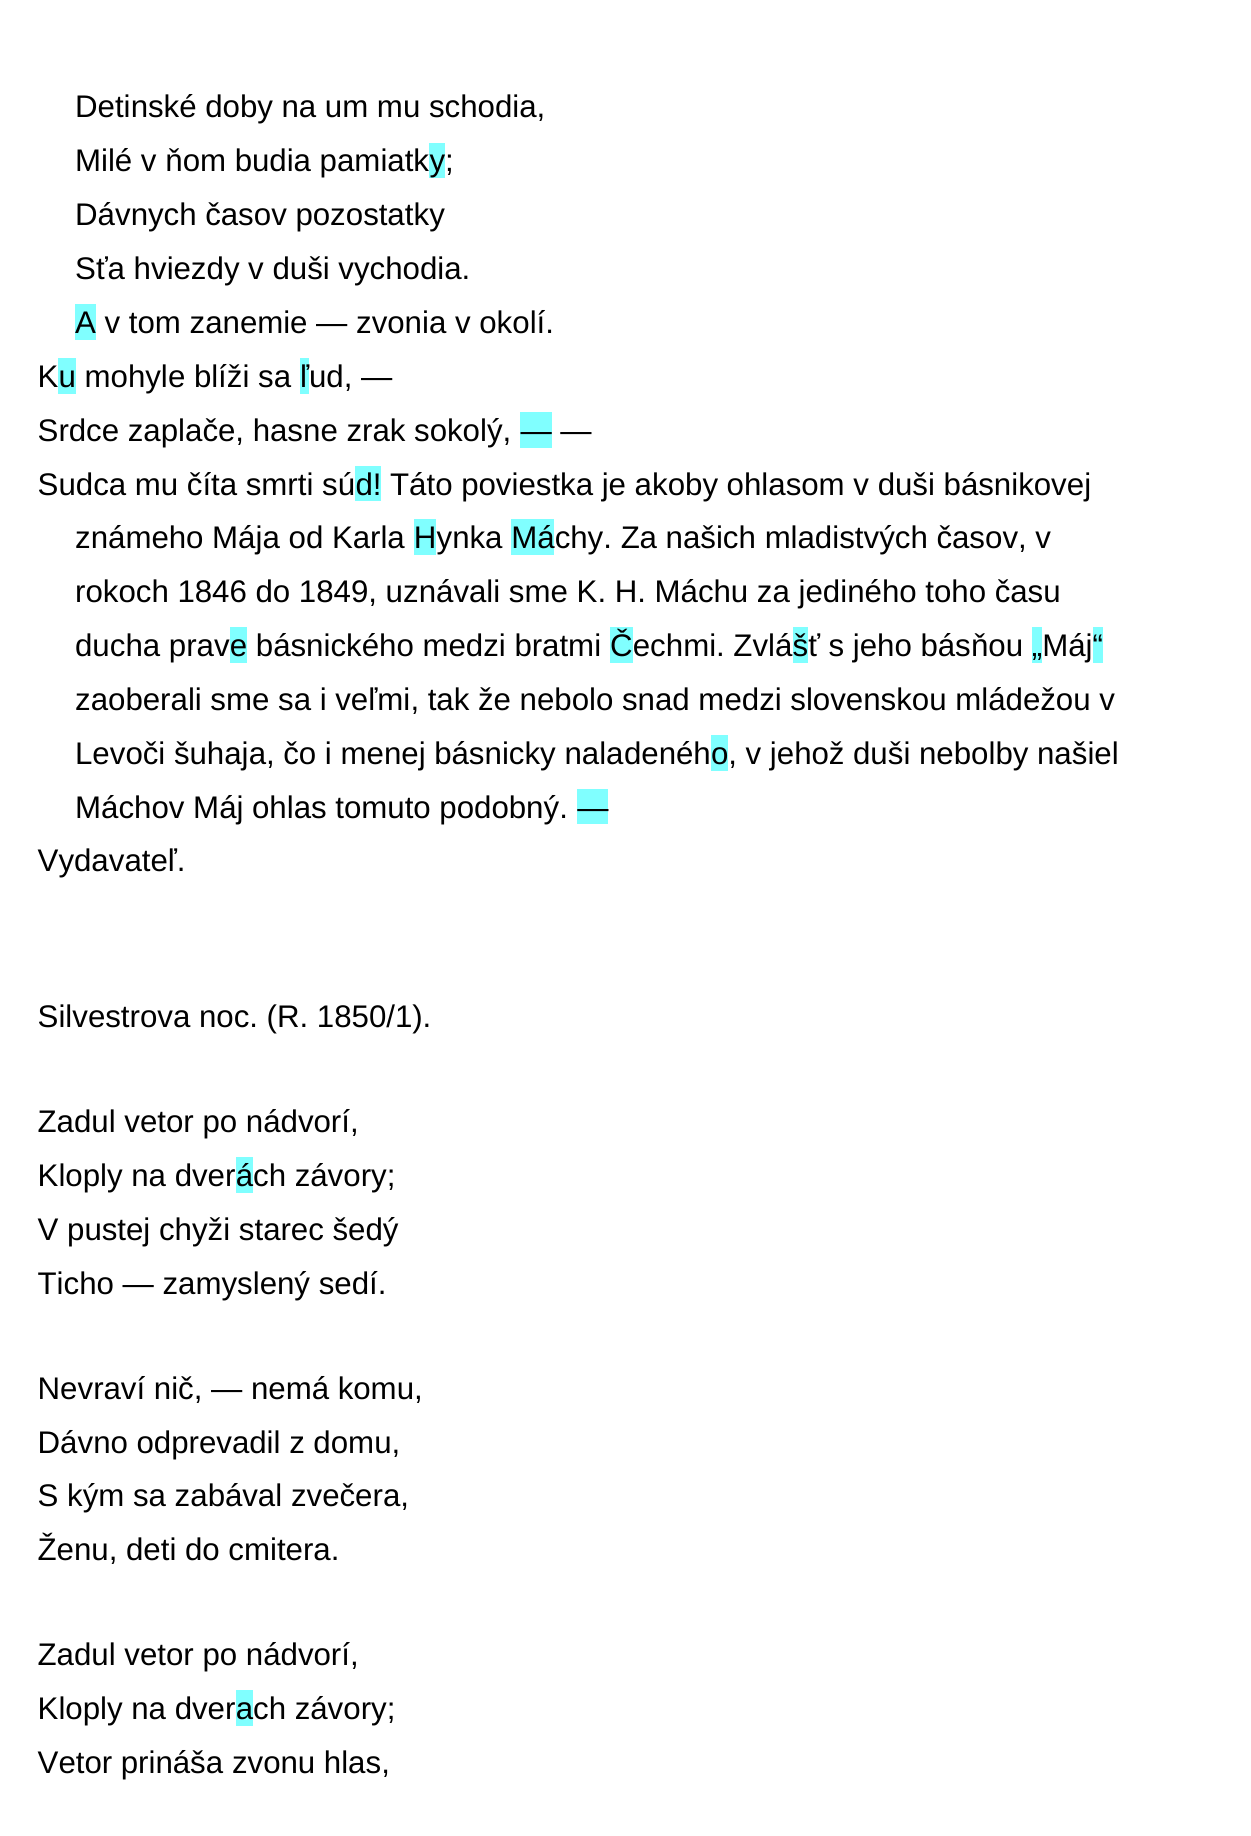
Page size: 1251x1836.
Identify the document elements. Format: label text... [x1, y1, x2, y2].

text A v tom zanemie — zvonia v okolí. [37, 304, 1130, 340]
text Kloply na dverach závory; [37, 1690, 1130, 1726]
text V pustej chyži starec šedý [37, 1211, 1130, 1247]
text Detinské doby na um mu schodia, [37, 88, 1130, 124]
text S kým sa zabával zvečera, [37, 1477, 1130, 1513]
text Zadul vetor po nádvorí, [37, 1103, 1130, 1139]
text Srdce zaplače, hasne zrak sokolý, — — [37, 412, 1130, 448]
text Ku mohyle blíži sa ľud, — [37, 358, 1130, 394]
text Ženu, deti do cmitera. [37, 1531, 1130, 1567]
text Ticho — zamyslený sedí. [37, 1265, 1130, 1301]
text Silvestrova noc. (R. 1850/1). [37, 998, 1130, 1034]
text Nevraví nič, — nemá komu, [37, 1370, 1130, 1406]
text Dávnych časov pozostatky [37, 196, 1130, 232]
text Sudca mu číta smrti súd! Táto poviestka je akoby ohlasom v duši básnikovej známeho Mája od Karla Hynka Máchy. Za našich mladistvých časov, v rokoch 1846 do 1849, uznávali sme K. H. Máchu za jediného toho času ducha prave básnického medzi bratmi Čechmi. Zvlášť s jeho bás­ňou „Máj“ zaoberali sme sa i veľmi, tak že nebolo snad medzi slovenskou mládežou v Levoči šuhaja, čo i menej básnicky nala­deného, v jehož duši nebolby našiel Máchov Máj ohlas tomuto podobný. — [37, 466, 1130, 824]
text Vydavateľ. [37, 842, 1130, 878]
text Vetor prináša zvonu hlas, [37, 1744, 1130, 1780]
text Sťa hviezdy v duši vychodia. [37, 250, 1130, 286]
text Zadul vetor po nádvorí, [37, 1636, 1130, 1672]
text Dávno odprevadil z domu, [37, 1424, 1130, 1459]
text Milé v ňom budia pamiatky; [37, 142, 1130, 178]
text Kloply na dverách závory; [37, 1157, 1130, 1193]
